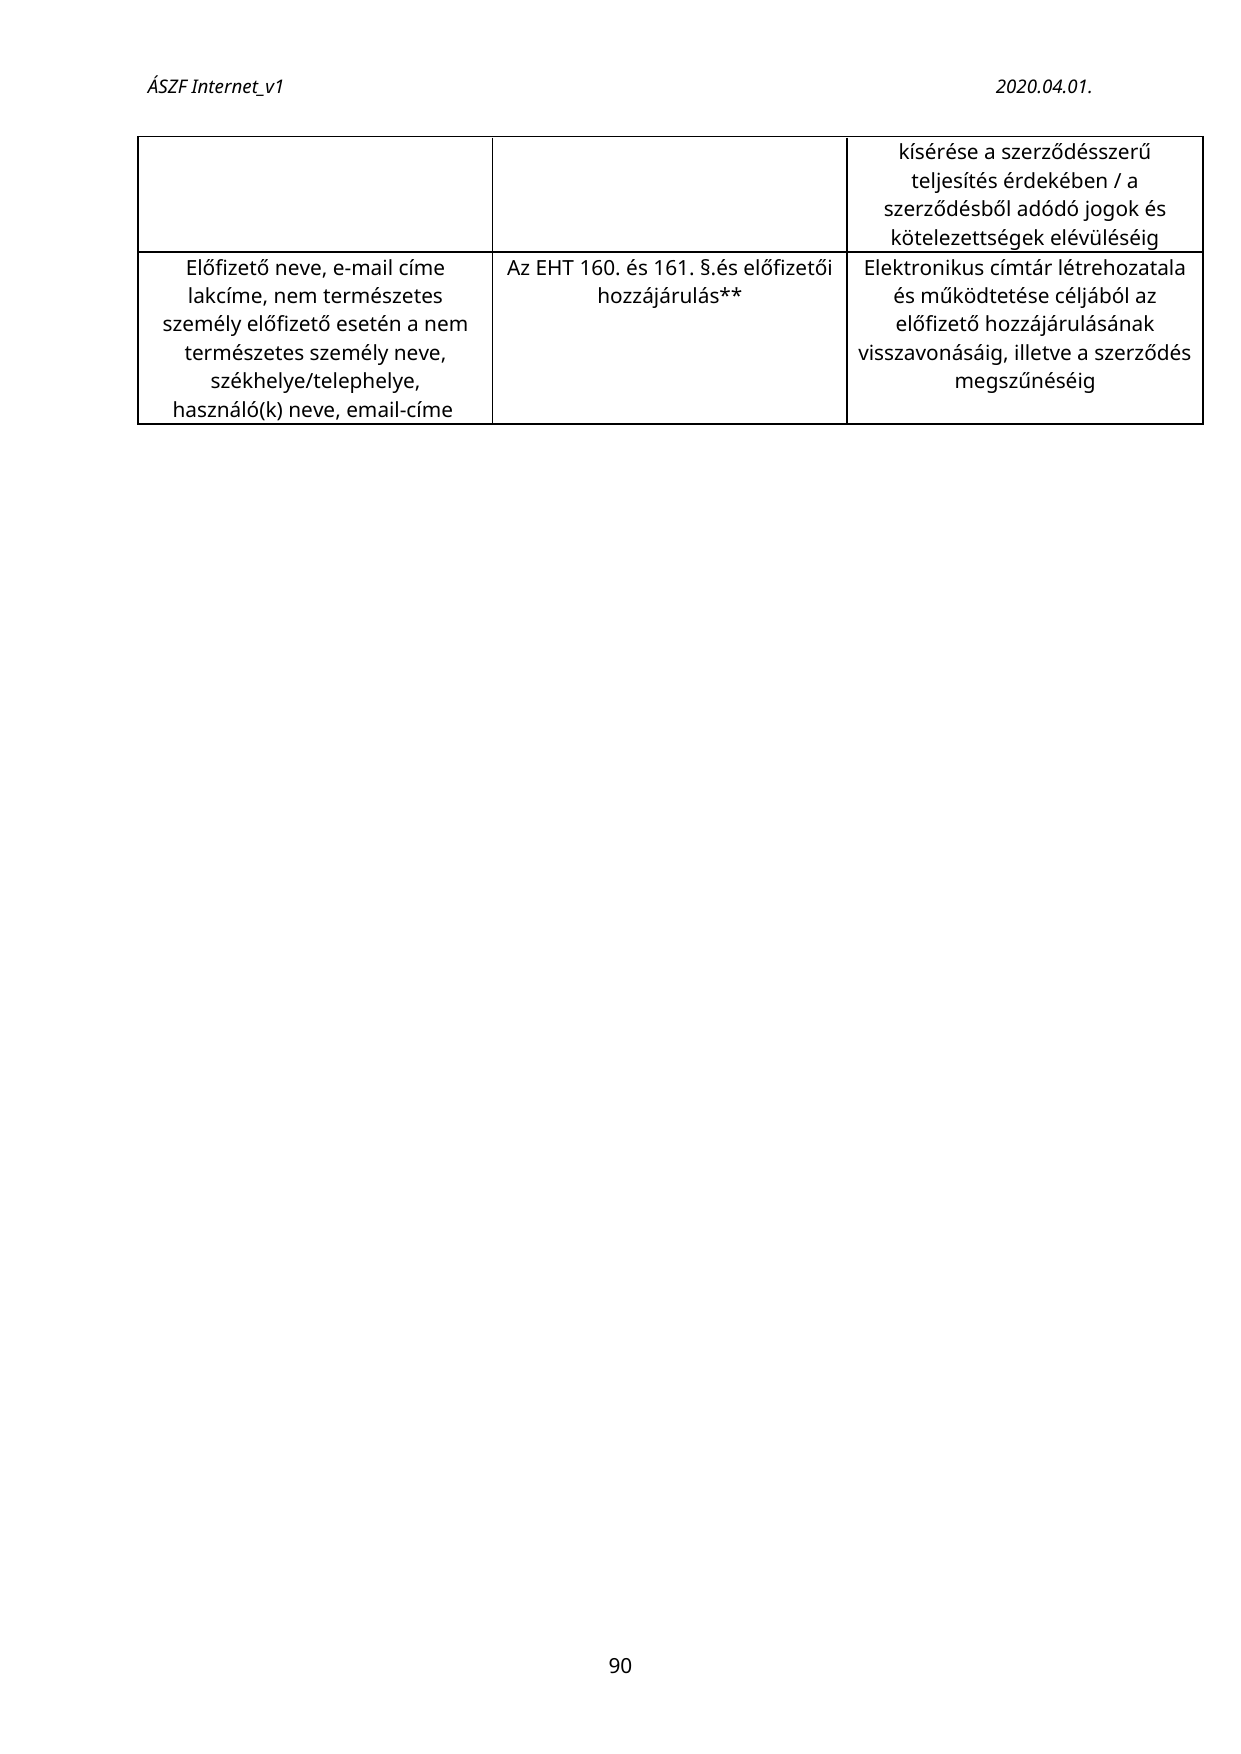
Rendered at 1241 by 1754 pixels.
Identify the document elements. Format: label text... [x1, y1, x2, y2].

table_cell Előfizető neve, e-mail címe lakcíme, nem természetes személy előfizető esetén a nem természetes személy neve, székhelye/telephelye, használó(k) neve, email-címe [139, 253, 492, 423]
table_cell [493, 137, 847, 251]
table_cell [139, 137, 492, 251]
table_cell kísérése a szerződésszerű teljesítés érdekében / a szerződésből adódó jogok és kötelezettségek elévüléséig [848, 137, 1202, 251]
table_cell Az EHT 160. és 161. §.és előfizetői hozzájárulás** [493, 253, 846, 423]
table_cell Elektronikus címtár létrehozatala és működtetése céljából az előfizető hozzájárulásának visszavonásáig, illetve a szerződés megszűnéséig [848, 253, 1202, 423]
